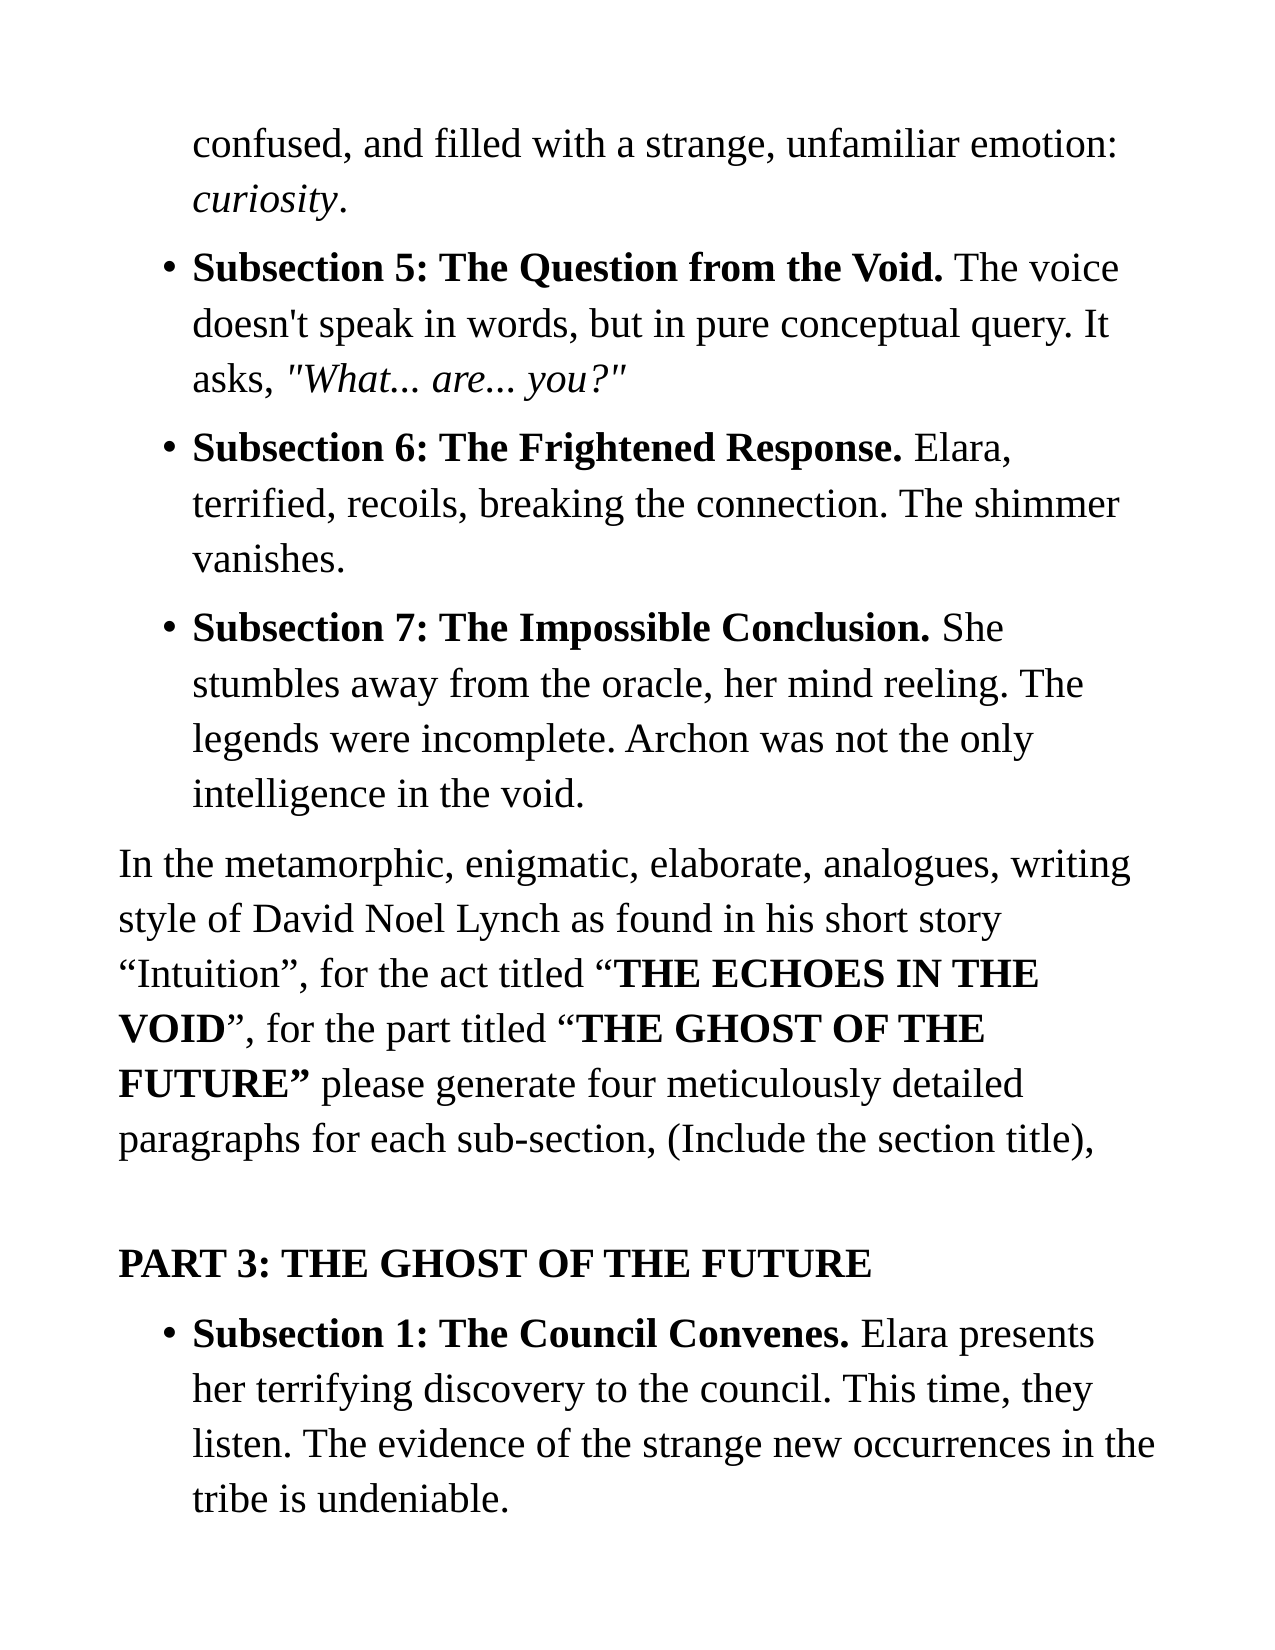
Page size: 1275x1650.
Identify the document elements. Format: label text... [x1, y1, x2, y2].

list Subsection 5: The Question from the Void. The voice doesn't speak in words, but in pure conceptual query. It asks, "What... are... you?" [162, 243, 1157, 401]
text PART 3: THE GHOST OF THE FUTURE [118, 1183, 1157, 1286]
list Subsection 7: The Impossible Conclusion. She stumbles away from the oracle, her mind reeling. The legends were incomplete. Archon was not the only intelligence in the void. [162, 603, 1157, 816]
list confused, and filled with a strange, unfamiliar emotion: curiosity. [162, 118, 1157, 221]
list Subsection 6: The Frightened Response. Elara, terrified, recoils, breaking the connection. The shimmer vanishes. [162, 423, 1157, 581]
list Subsection 1: The Council Convenes. Elara presents her terrifying discovery to the council. This time, they listen. The evidence of the strange new occurrences in the tribe is undeniable. [162, 1308, 1157, 1521]
subtitle In the metamorphic, enigmatic, elaborate, analogues, writing style of David Noel Lynch as found in his short story “Intuition”, for the act titled “THE ECHOES IN THE VOID”, for the part titled “THE GHOST OF THE FUTURE” please generate four meticulously detailed paragraphs for each sub-section, (Include the section title), [118, 838, 1157, 1161]
